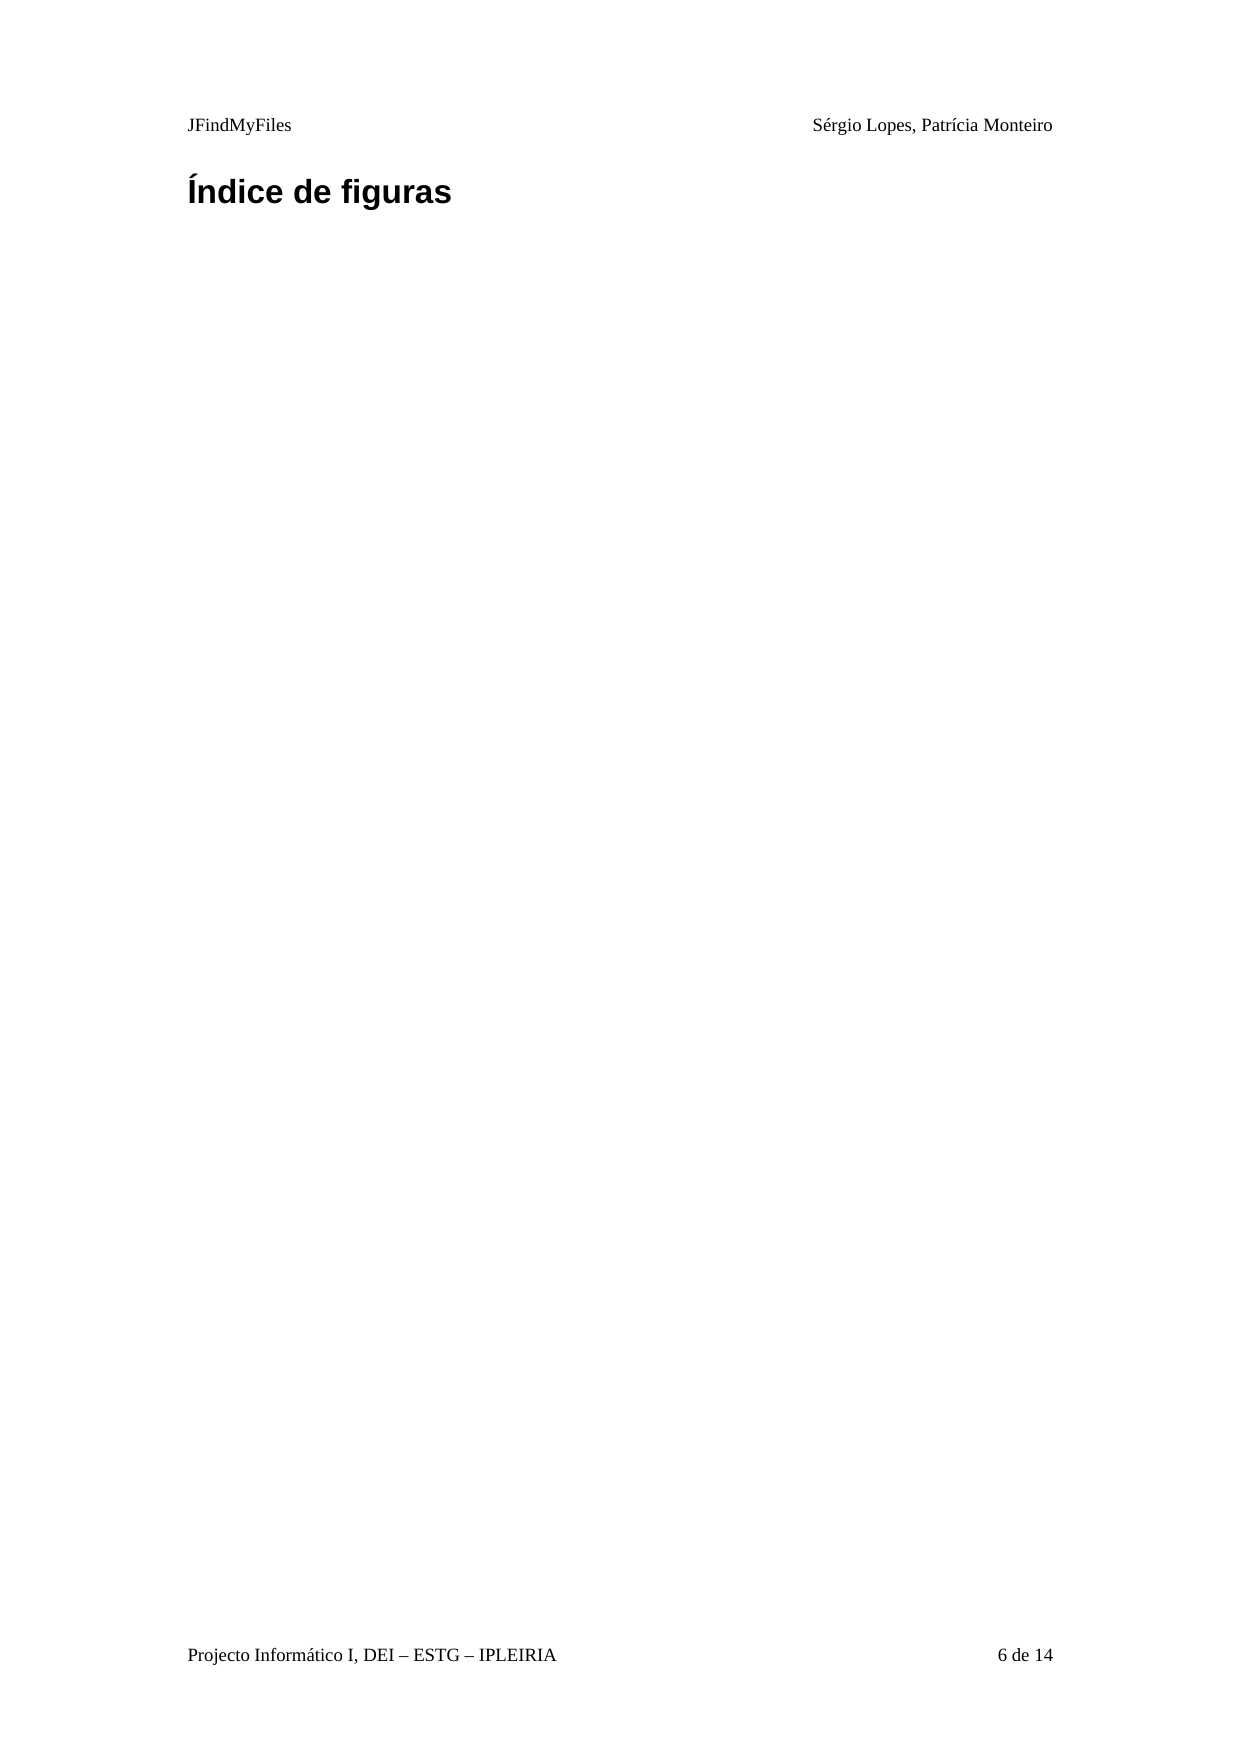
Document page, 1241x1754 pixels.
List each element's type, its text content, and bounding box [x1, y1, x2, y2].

subtitle Índice de figuras [187, 172, 1053, 211]
